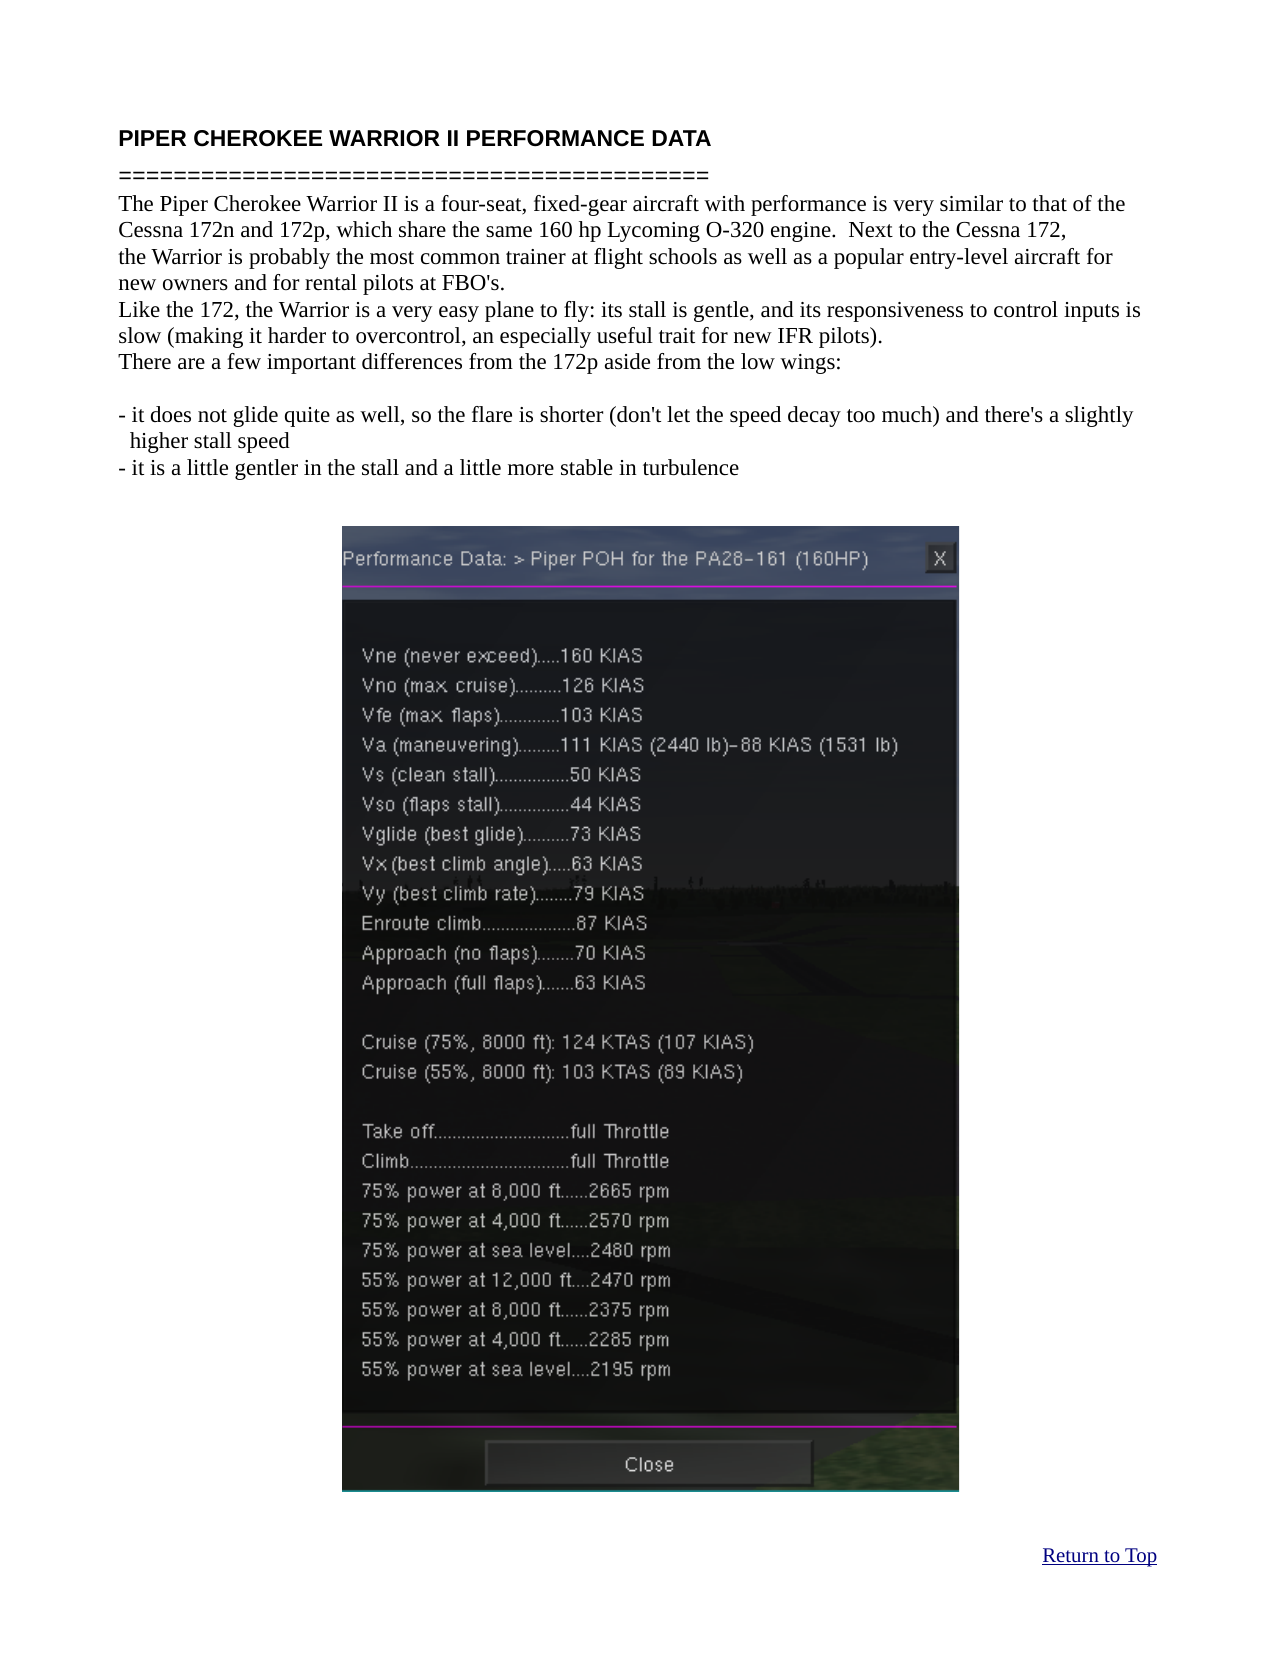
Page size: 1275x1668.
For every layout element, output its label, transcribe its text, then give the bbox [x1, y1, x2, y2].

text the Warrior is probably the most common trainer at flight schools as well as a popular entry-level aircraft for new owners and for rental pilots at FBO's. [118, 243, 1157, 296]
picture [342, 526, 960, 1492]
text - it is a little gentler in the stall and a little more stable in turbulence [118, 454, 1157, 480]
subtitle PIPER CHEROKEE WARRIOR II PERFORMANCE DATA [118, 125, 1157, 152]
text - it does not glide quite as well, so the flare is shorter (don't let the speed decay too much) and there's a slightly higher stall speed [118, 401, 1157, 454]
text There are a few important differences from the 172p aside from the low wings: [118, 348, 1157, 375]
text The Piper Cherokee Warrior II is a four-seat, fixed-gear aircraft with performance is very similar to that of the Cessna 172n and 172p, which share the same 160 hp Lycoming O-320 engine. Next to the Cessna 172, [118, 190, 1157, 243]
text =========================================== [118, 164, 1157, 190]
text Like the 172, the Warrior is a very easy plane to fly: its stall is gentle, and its responsiveness to control inputs is slow (making it harder to overcontrol, an especially useful trait for new IFR pilots). [118, 296, 1157, 348]
